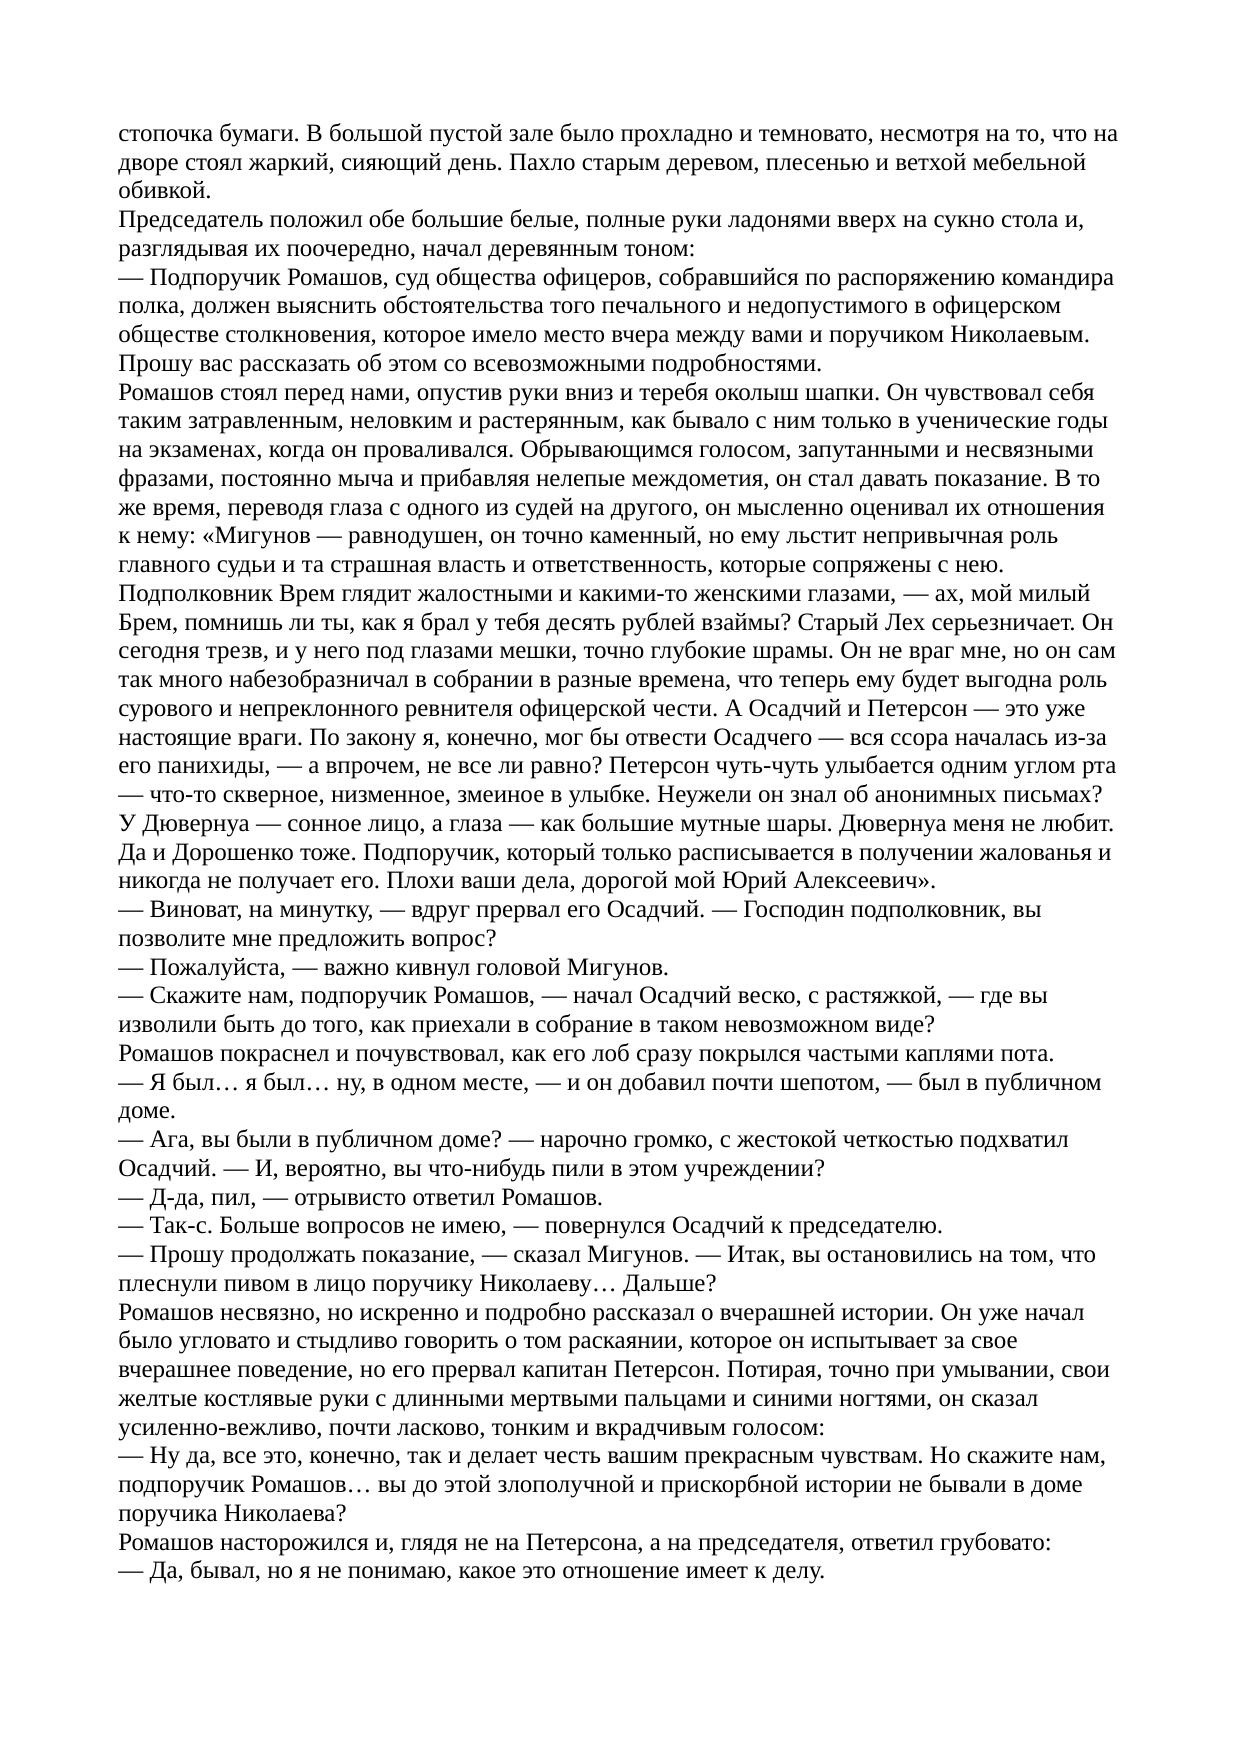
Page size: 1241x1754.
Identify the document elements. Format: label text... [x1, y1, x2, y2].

text Ромашов несвязно, но искренно и подробно рассказал о вчерашней истории. Он уже начал было угловато и стыдливо говорить о том раскаянии, которое он испытывает за свое вчерашнее поведение, но его прервал капитан Петерсон. Потирая, точно при умывании, свои желтые костлявые руки с длинными мертвыми пальцами и синими ногтями, он сказал усиленно-вежливо, почти ласково, тонким и вкрадчивым голосом: [118, 1297, 1122, 1441]
text — Скажите нам, подпоручик Ромашов, — начал Осадчий веско, с растяжкой, — где вы изволили быть до того, как приехали в собрание в таком невозможном виде? [118, 981, 1122, 1038]
text Председатель положил обе большие белые, полные руки ладонями вверх на сукно стола и, разглядывая их поочередно, начал деревянным тоном: [118, 204, 1122, 262]
text — Да, бывал, но я не понимаю, какое это отношение имеет к делу. [118, 1556, 1122, 1584]
text — Д-да, пил, — отрывисто ответил Ромашов. [118, 1182, 1122, 1211]
text Ромашов насторожился и, глядя не на Петерсона, а на председателя, ответил грубовато: [118, 1527, 1122, 1556]
text Ромашов покраснел и почувствовал, как его лоб сразу покрылся частыми каплями пота. [118, 1038, 1122, 1067]
text — Виноват, на минутку, — вдруг прервал его Осадчий. — Господин подполковник, вы позволите мне предложить вопрос? [118, 894, 1122, 952]
text — Прошу продолжать показание, — сказал Мигунов. — Итак, вы остановились на том, что плеснули пивом в лицо поручику Николаеву… Дальше? [118, 1239, 1122, 1297]
text — Ну да, все это, конечно, так и делает честь вашим прекрасным чувствам. Но скажите нам, подпоручик Ромашов… вы до этой злополучной и прискорбной истории не бывали в доме поручика Николаева? [118, 1441, 1122, 1527]
text Ромашов стоял перед нами, опустив руки вниз и теребя околыш шапки. Он чувствовал себя таким затравленным, неловким и растерянным, как бывало с ним только в ученические годы на экзаменах, когда он проваливался. Обрывающимся голосом, запутанными и несвязными фразами, постоянно мыча и прибавляя нелепые междометия, он стал давать показание. В то же время, переводя глаза с одного из судей на другого, он мысленно оценивал их отношения к нему: «Мигунов — равнодушен, он точно каменный, но ему льстит непривычная роль главного судьи и та страшная власть и ответственность, которые сопряжены с нею. Подполковник Врем глядит жалостными и какими-то женскими глазами, — ах, мой милый Брем, помнишь ли ты, как я брал у тебя десять рублей взаймы? Старый Лех серьезничает. Он сегодня трезв, и у него под глазами мешки, точно глубокие шрамы. Он не враг мне, но он сам так много набезобразничал в собрании в разные времена, что теперь ему будет выгодна роль сурового и непреклонного ревнителя офицерской чести. А Осадчий и Петерсон — это уже настоящие враги. По закону я, конечно, мог бы отвести Осадчего — вся ссора началась из-за его панихиды, — а впрочем, не все ли равно? Петерсон чуть-чуть улыбается одним углом рта — что-то скверное, низменное, змеиное в улыбке. Неужели он знал об анонимных письмах? У Дювернуа — сонное лицо, а глаза — как большие мутные шары. Дювернуа меня не любит. Да и Дорошенко тоже. Подпоручик, который только расписывается в получении жалованья и никогда не получает его. Плохи ваши дела, дорогой мой Юрий Алексеевич». [118, 377, 1122, 894]
text — Подпоручик Ромашов, суд общества офицеров, собравшийся по распоряжению командира полка, должен выяснить обстоятельства того печального и недопустимого в офицерском обществе столкновения, которое имело место вчера между вами и поручиком Николаевым. Прошу вас рассказать об этом со всевозможными подробностями. [118, 262, 1122, 377]
text — Я был… я был… ну, в одном месте, — и он добавил почти шепотом, — был в публичном доме. [118, 1067, 1122, 1124]
text стопочка бумаги. В большой пустой зале было прохладно и темновато, несмотря на то, что на дворе стоял жаркий, сияющий день. Пахло старым деревом, плесенью и ветхой мебельной обивкой. [118, 118, 1122, 204]
text — Пожалуйста, — важно кивнул головой Мигунов. [118, 952, 1122, 981]
text — Так-с. Больше вопросов не имею, — повернулся Осадчий к председателю. [118, 1211, 1122, 1239]
text — Ага, вы были в публичном доме? — нарочно громко, с жестокой четкостью подхватил Осадчий. — И, вероятно, вы что-нибудь пили в этом учреждении? [118, 1124, 1122, 1182]
